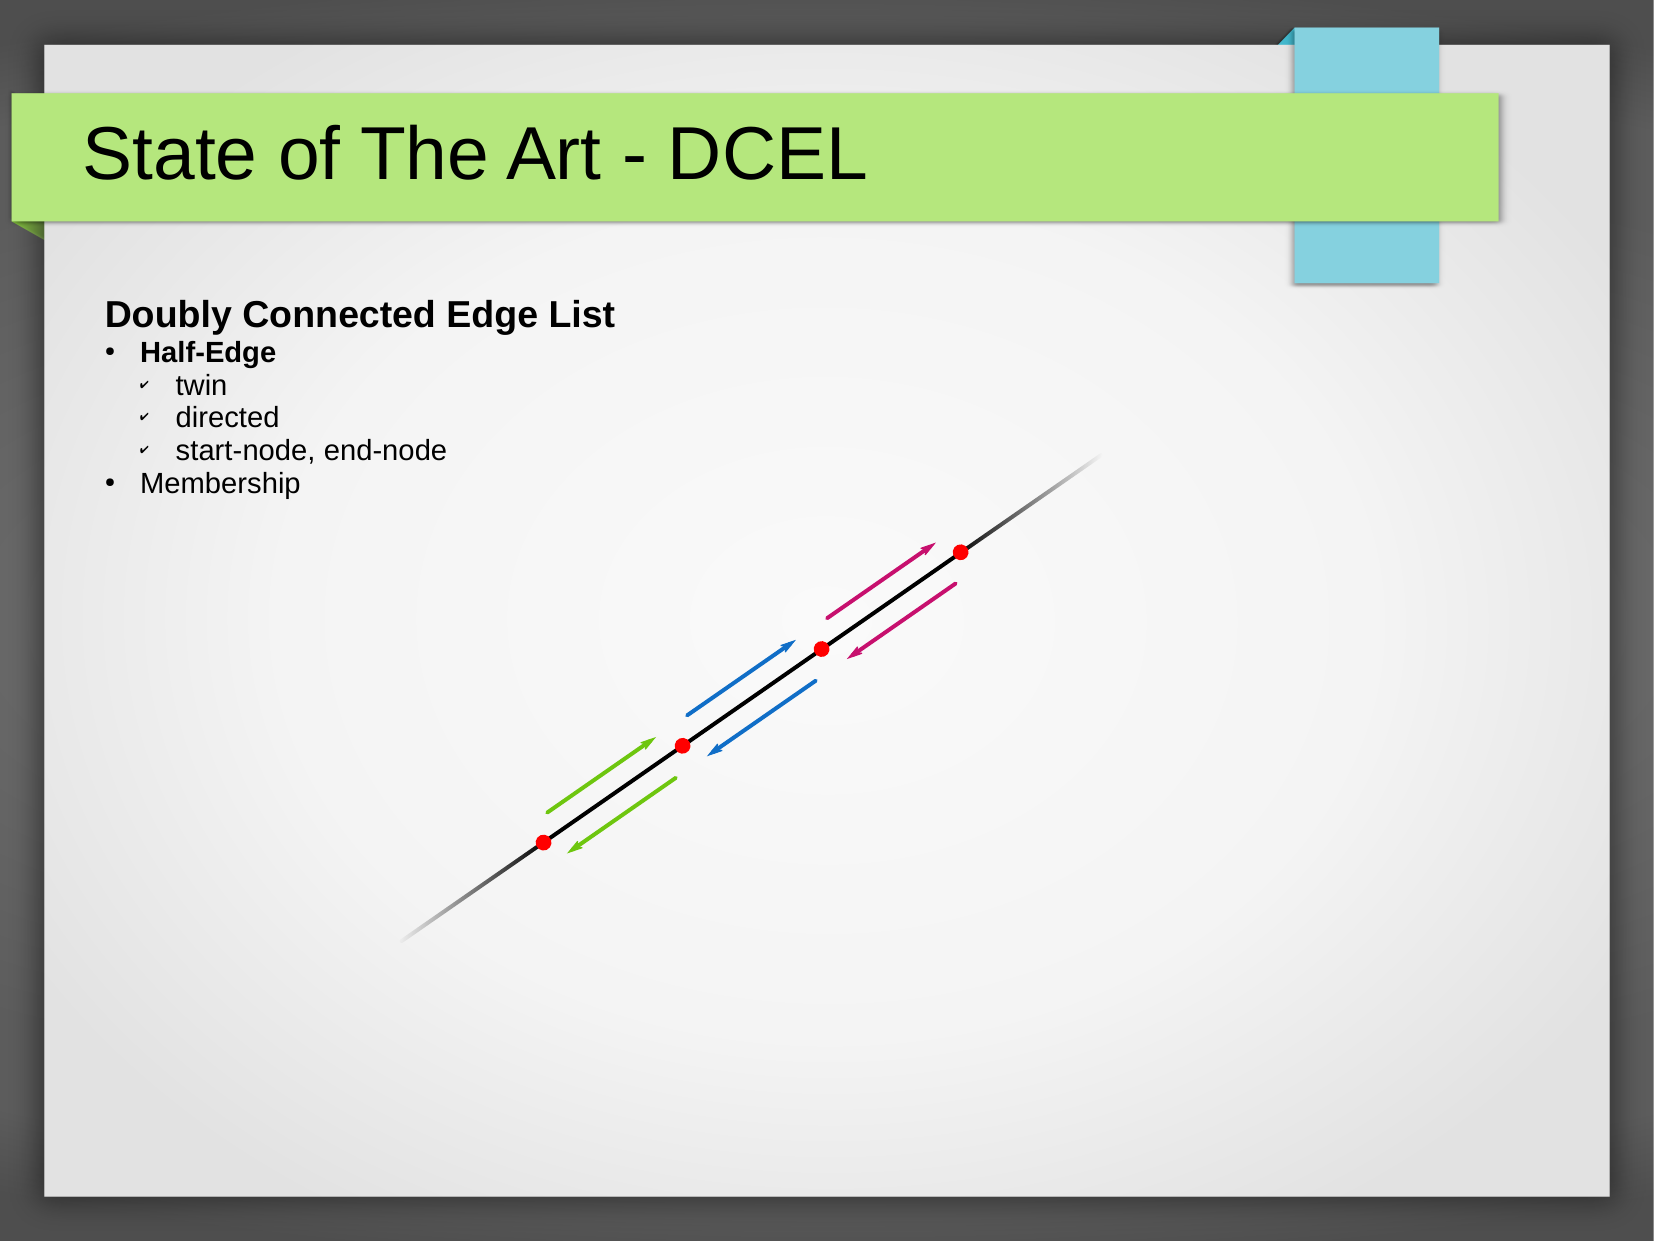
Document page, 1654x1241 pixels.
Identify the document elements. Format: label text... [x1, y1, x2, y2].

picture [0, 0, 1654, 1241]
title State of The Art - DCEL [82, 94, 1264, 213]
text_box Doubly Connected Edge List Half-Edge twin directed start-node, end-node Membership [90, 286, 1006, 508]
